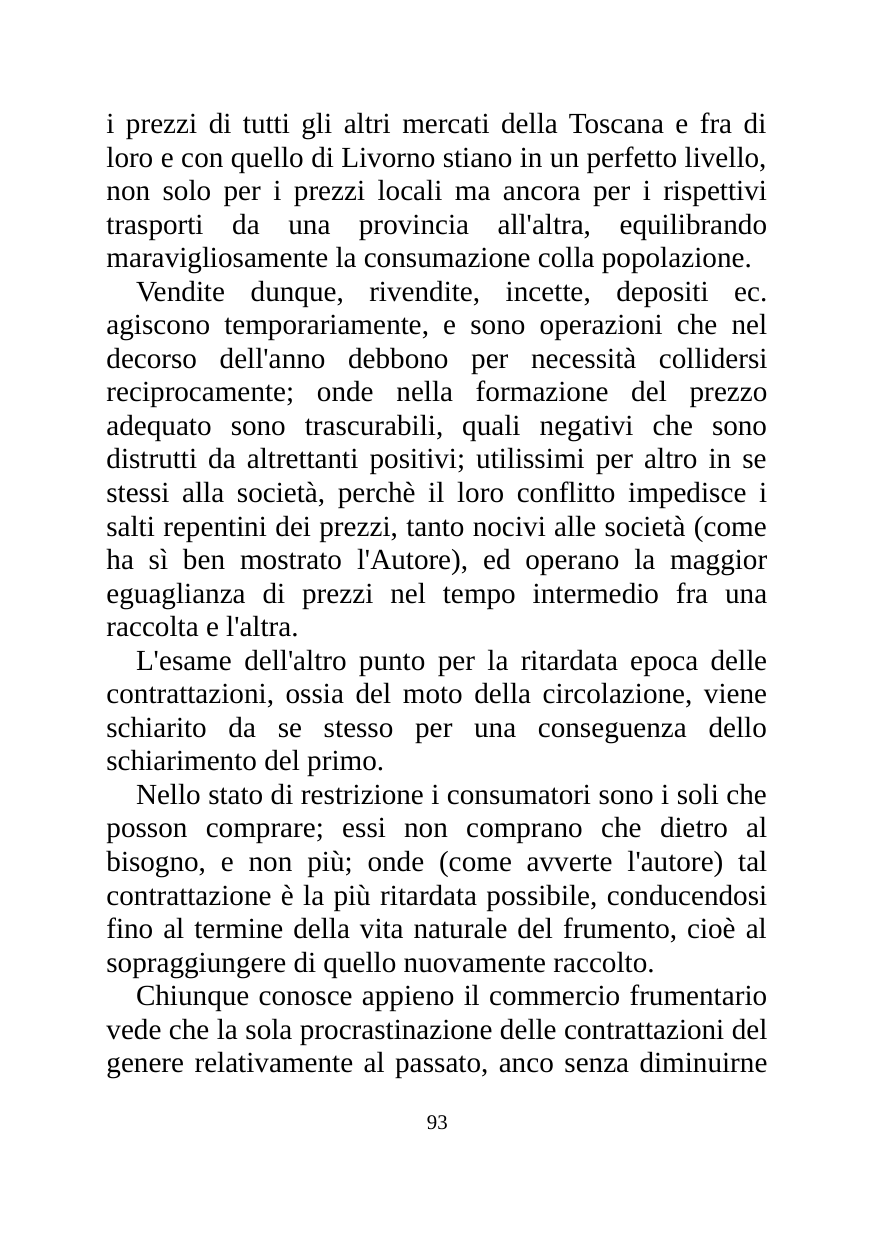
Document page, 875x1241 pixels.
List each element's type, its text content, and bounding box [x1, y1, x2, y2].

text Vendite dunque, rivendite, incette, depositi ec. agiscono temporariamente, e sono operazioni che nel decorso dell'anno debbono per necessità collidersi reciprocamente; onde nella formazione del prezzo adequato sono trascurabili, quali negativi che sono distrutti da altrettanti positivi; utilissimi per altro in se stessi alla società, perchè il loro conflitto impedisce i salti repentini dei prezzi, tanto nocivi alle società (come ha sì ben mostrato l'Autore), ed operano la maggior eguaglianza di prezzi nel tempo intermedio fra una raccolta e l'altra. [106, 274, 768, 643]
text L'esame dell'altro punto per la ritardata epoca delle contrattazioni, ossia del moto della circolazione, viene schiarito da se stesso per una conseguenza dello schiarimento del primo. [106, 643, 768, 777]
text i prezzi di tutti gli altri mercati della Toscana e fra di loro e con quello di Livorno stiano in un perfetto livello, non solo per i prezzi locali ma ancora per i rispettivi trasporti da una provincia all'altra, equilibrando maravigliosamente la consumazione colla popolazione. [106, 106, 768, 274]
text Nello stato di restrizione i consumatori sono i soli che posson comprare; essi non comprano che dietro al bisogno, e non più; onde (come avverte l'autore) tal contrattazione è la più ritardata possibile, conducendosi fino al termine della vita naturale del frumento, cioè al sopraggiungere di quello nuovamente raccolto. [106, 777, 768, 978]
text Chiunque conosce appieno il commercio frumentario vede che la sola procrastinazione delle contrattazioni del genere relativamente al passato, anco senza diminuirne [106, 978, 768, 1079]
